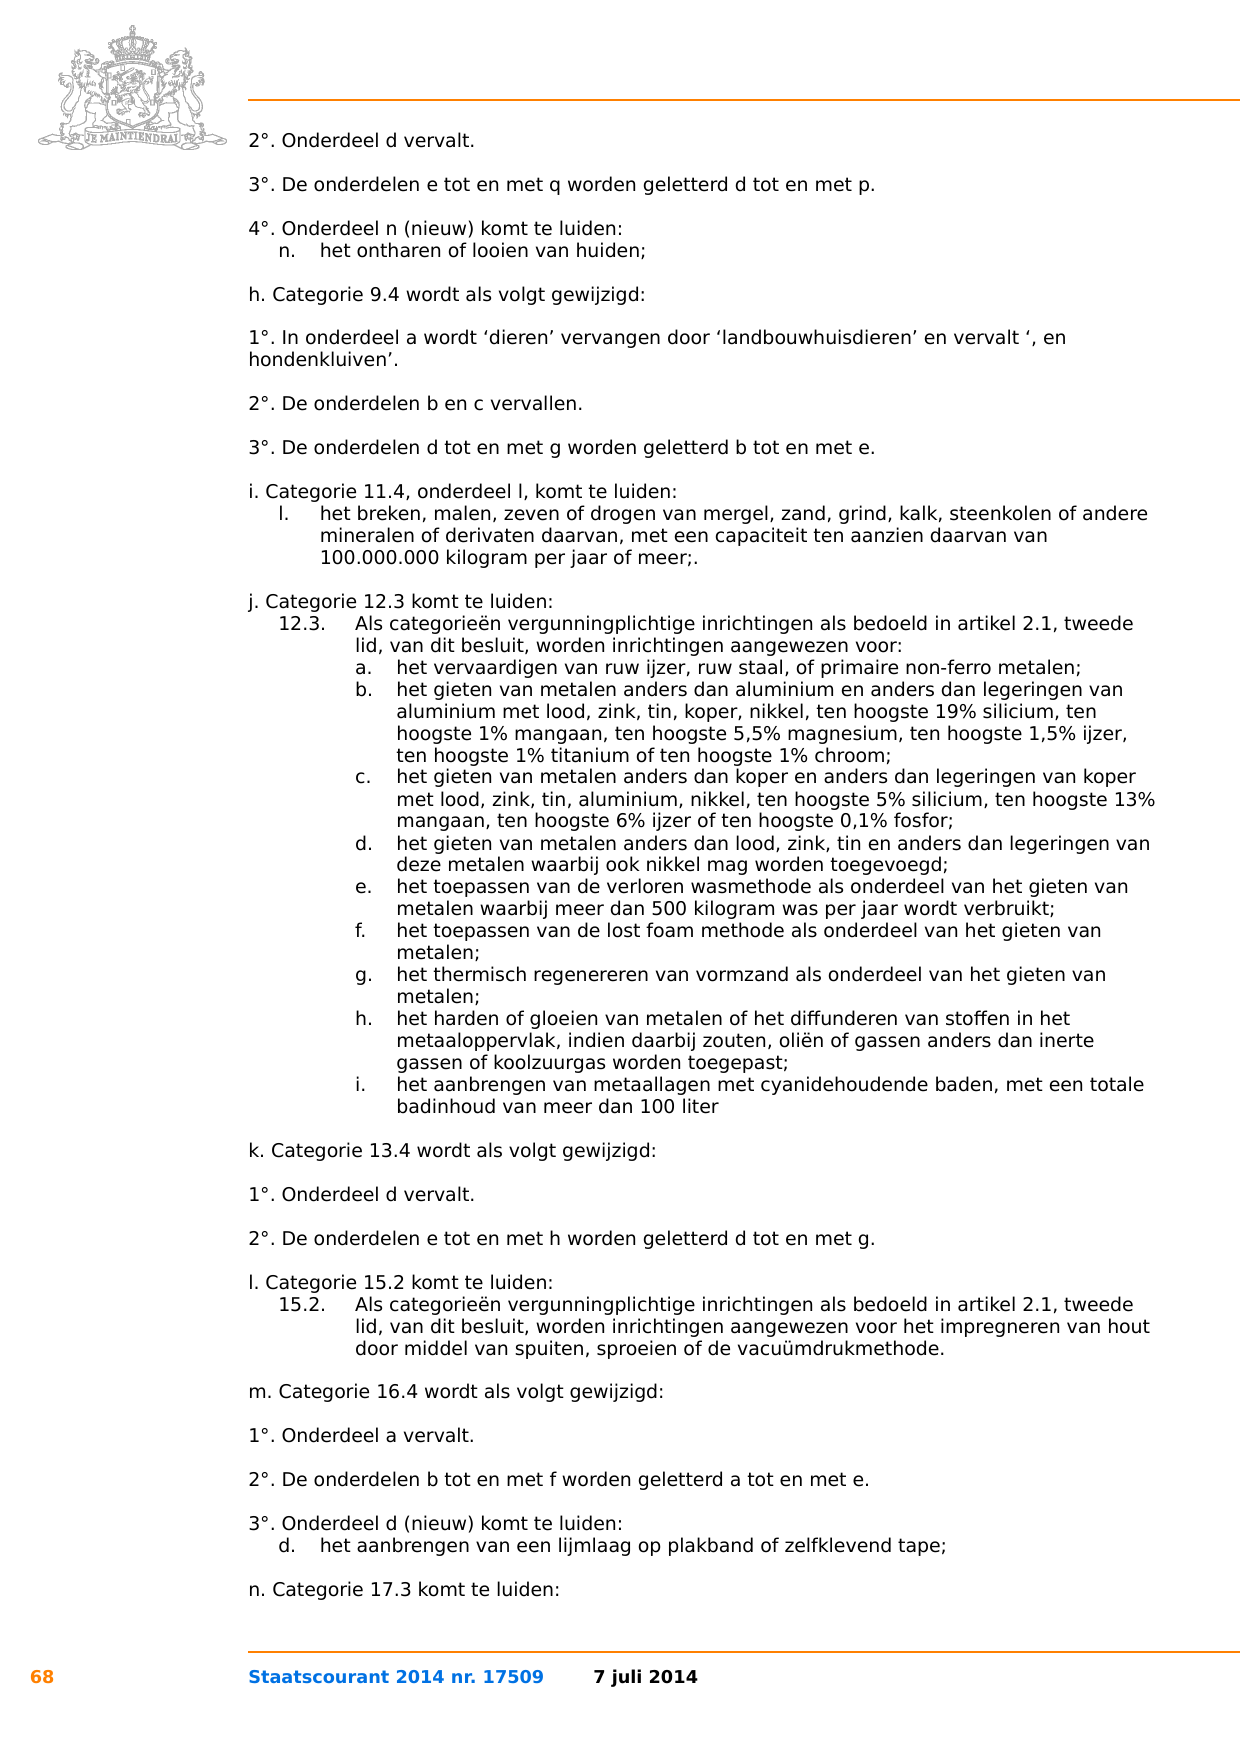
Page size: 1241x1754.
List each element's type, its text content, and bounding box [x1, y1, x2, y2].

text c. het gieten van metalen anders dan koper en anders dan legeringen van koper met lood, zink, tin, aluminium, nikkel, ten hoogste 5% silicium, ten hoogste 13% mangaan, ten hoogste 6% ijzer of ten hoogste 0,1% fosfor; [355, 766, 1163, 832]
text j. Categorie 12.3 komt te luiden: [248, 591, 1163, 613]
text m. Categorie 16.4 wordt als volgt gewijzigd: [248, 1381, 1163, 1403]
text a. het vervaardigen van ruw ijzer, ruw staal, of primaire non-ferro metalen; [355, 657, 1163, 678]
text 1°. Onderdeel a vervalt. [248, 1425, 1163, 1447]
text 2°. De onderdelen b en c vervallen. [248, 393, 1163, 415]
picture [38, 25, 227, 150]
text 4°. Onderdeel n (nieuw) komt te luiden: [248, 218, 1163, 239]
text 2°. De onderdelen b tot en met f worden geletterd a tot en met e. [248, 1469, 1163, 1491]
text k. Categorie 13.4 wordt als volgt gewijzigd: [248, 1140, 1163, 1162]
text d. het aanbrengen van een lijmlaag op plakband of zelfklevend tape; [278, 1535, 1163, 1557]
text e. het toepassen van de verloren wasmethode als onderdeel van het gieten van metalen waarbij meer dan 500 kilogram was per jaar wordt verbruikt; [355, 876, 1163, 920]
text 2°. Onderdeel d vervalt. [248, 130, 1163, 152]
text i. het aanbrengen van metaallagen met cyanidehoudende baden, met een totale badinhoud van meer dan 100 liter [355, 1074, 1163, 1118]
text h. Categorie 9.4 wordt als volgt gewijzigd: [248, 283, 1163, 305]
text 1°. Onderdeel d vervalt. [248, 1184, 1163, 1206]
text 3°. De onderdelen d tot en met g worden geletterd b tot en met e. [248, 437, 1163, 459]
text f. het toepassen van de lost foam methode als onderdeel van het gieten van metalen; [355, 920, 1163, 964]
text 15.2. Als categorieën vergunningplichtige inrichtingen als bedoeld in artikel 2.1, tweede lid, van dit besluit, worden inrichtingen aangewezen voor het impregneren van hout door middel van spuiten, sproeien of de vacuümdrukmethode. [278, 1293, 1163, 1359]
text g. het thermisch regenereren van vormzand als onderdeel van het gieten van metalen; [355, 964, 1163, 1008]
text 2°. De onderdelen e tot en met h worden geletterd d tot en met g. [248, 1228, 1163, 1250]
text n. het ontharen of looien van huiden; [278, 239, 1163, 262]
text 3°. Onderdeel d (nieuw) komt te luiden: [248, 1513, 1163, 1535]
text n. Categorie 17.3 komt te luiden: [248, 1579, 1163, 1601]
text h. het harden of gloeien van metalen of het diffunderen van stoffen in het metaaloppervlak, indien daarbij zouten, oliën of gassen anders dan inerte gassen of koolzuurgas worden toegepast; [355, 1008, 1163, 1074]
text 12.3. Als categorieën vergunningplichtige inrichtingen als bedoeld in artikel 2.1, tweede lid, van dit besluit, worden inrichtingen aangewezen voor: [278, 613, 1163, 657]
text b. het gieten van metalen anders dan aluminium en anders dan legeringen van aluminium met lood, zink, tin, koper, nikkel, ten hoogste 19% silicium, ten hoogste 1% mangaan, ten hoogste 5,5% magnesium, ten hoogste 1,5% ijzer, ten hoogste 1% titanium of ten hoogste 1% chroom; [355, 678, 1163, 766]
text l. Categorie 15.2 komt te luiden: [248, 1272, 1163, 1293]
text 3°. De onderdelen e tot en met q worden geletterd d tot en met p. [248, 174, 1163, 196]
text i. Categorie 11.4, onderdeel l, komt te luiden: [248, 481, 1163, 503]
text l. het breken, malen, zeven of drogen van mergel, zand, grind, kalk, steenkolen of andere mineralen of derivaten daarvan, met een capaciteit ten aanzien daarvan van 100.000.000 kilogram per jaar of meer;. [278, 503, 1163, 569]
text d. het gieten van metalen anders dan lood, zink, tin en anders dan legeringen van deze metalen waarbij ook nikkel mag worden toegevoegd; [355, 832, 1163, 876]
text 1°. In onderdeel a wordt ‘dieren’ vervangen door ‘landbouwhuisdieren’ en vervalt ‘, en hondenkluiven’. [248, 327, 1163, 371]
